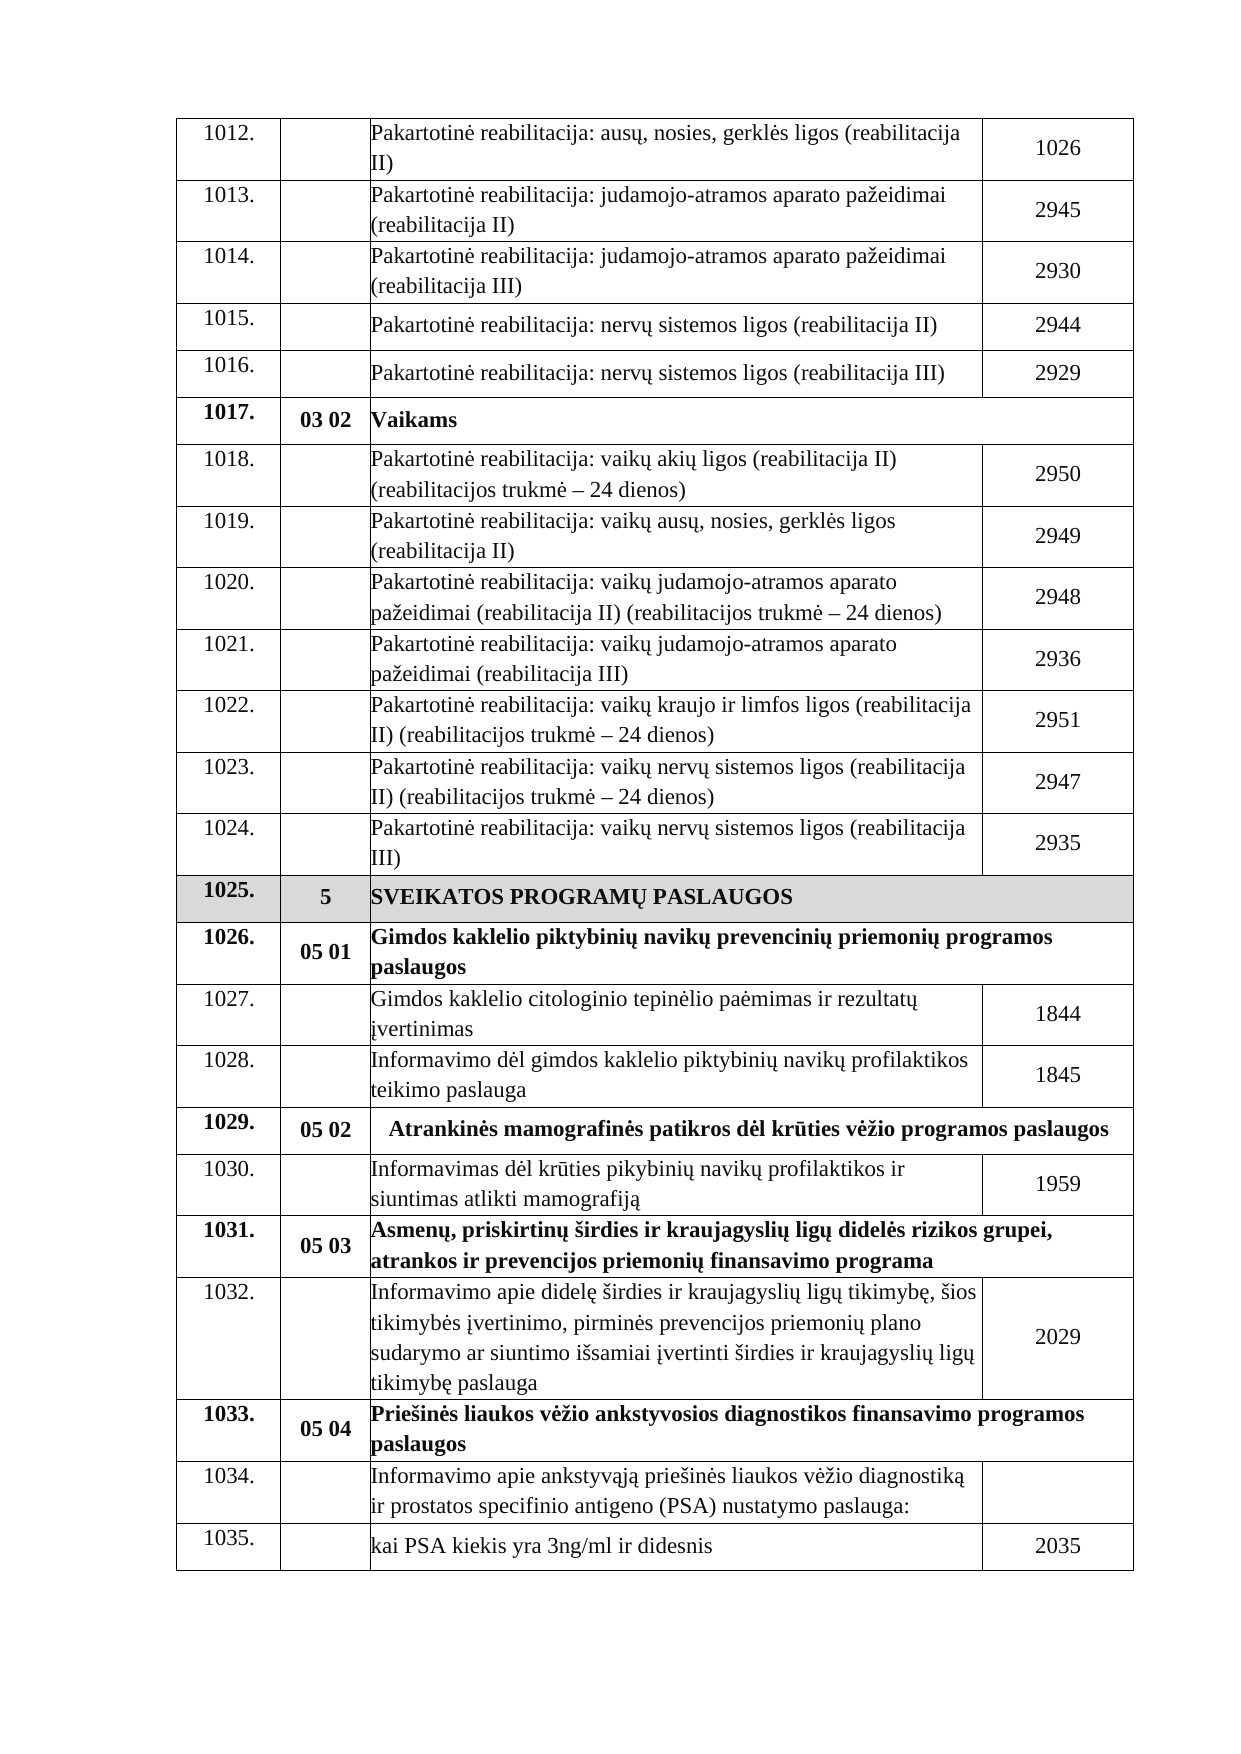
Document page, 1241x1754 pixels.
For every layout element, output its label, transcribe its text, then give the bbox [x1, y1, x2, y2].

table_cell [1152, 1461, 1157, 1523]
table_cell [1157, 303, 1161, 350]
table_cell [1134, 875, 1152, 922]
table_cell [281, 351, 370, 397]
table_cell 2936 [983, 630, 1133, 690]
table_cell [1152, 690, 1157, 752]
table_cell [1134, 1107, 1152, 1154]
table_cell [1134, 118, 1152, 179]
table_cell 1016. [177, 351, 280, 397]
table_cell [1134, 180, 1152, 241]
table_cell [1157, 690, 1161, 752]
table_cell [1179, 1154, 1240, 1215]
table_cell [1179, 1107, 1240, 1154]
table_cell [1179, 303, 1240, 350]
table_cell Pakartotinė reabilitacija: ausų, nosies, gerklės ligos (reabilitacija II) [371, 119, 982, 179]
table_cell [281, 985, 370, 1045]
table_cell 5 [281, 876, 370, 922]
table_cell 2930 [983, 242, 1133, 302]
table_cell [1157, 752, 1161, 813]
table_cell 1845 [983, 1046, 1133, 1107]
table_cell 05 02 [281, 1108, 370, 1154]
table_cell [1157, 506, 1161, 567]
table_cell [1179, 1045, 1240, 1107]
table_cell Pakartotinė reabilitacija: vaikų nervų sistemos ligos (reabilitacija II) (reabilitacijos trukmė – 24 dienos) [371, 753, 982, 813]
table_cell [1152, 180, 1157, 241]
table_cell [1179, 444, 1240, 506]
table_cell Asmenų, priskirtinų širdies ir kraujagyslių ligų didelės rizikos grupei, atrankos ir prevencijos priemonių finansavimo programa [371, 1216, 1133, 1277]
table_cell [1161, 1107, 1178, 1154]
table_cell 1034. [177, 1462, 280, 1523]
table_cell Informavimo dėl gimdos kaklelio piktybinių navikų profilaktikos teikimo paslauga [371, 1046, 982, 1107]
table_cell [1152, 629, 1157, 690]
table_cell [281, 181, 370, 241]
table_cell 1035. [177, 1524, 280, 1570]
table_cell [1157, 118, 1161, 179]
table_cell [1179, 875, 1240, 922]
table_cell [1161, 303, 1178, 350]
table_cell 1019. [177, 507, 280, 567]
table_cell [1179, 397, 1240, 444]
table_cell 2947 [983, 753, 1133, 813]
table_cell [281, 753, 370, 813]
table_cell 05 03 [281, 1216, 370, 1277]
table_cell 1027. [177, 985, 280, 1045]
table_cell [281, 1462, 370, 1523]
table_cell [1179, 690, 1240, 752]
table_cell [1161, 350, 1178, 397]
table_cell [1157, 1277, 1161, 1399]
table_cell [1157, 922, 1161, 984]
table_cell Pakartotinė reabilitacija: judamojo-atramos aparato pažeidimai (reabilitacija III) [371, 242, 982, 302]
table_cell [1157, 1045, 1161, 1107]
table_cell SVEIKATOS PROGRAMŲ PASLAUGOS [371, 876, 1133, 922]
table_cell 1020. [177, 568, 280, 629]
table_cell 2944 [983, 304, 1133, 350]
table_cell [1134, 303, 1152, 350]
table_cell [281, 119, 370, 179]
table_cell [281, 445, 370, 506]
table_cell [281, 304, 370, 350]
table_cell [1157, 350, 1161, 397]
table_cell 1030. [177, 1155, 280, 1215]
table_cell [281, 814, 370, 874]
table_cell [1157, 397, 1161, 444]
table_cell [1179, 1399, 1240, 1461]
table_cell 1012. [177, 119, 280, 179]
table_cell 1017. [177, 398, 280, 444]
table_cell [1152, 875, 1157, 922]
table_cell 2949 [983, 507, 1133, 567]
table_cell Vaikams [371, 398, 1133, 444]
table_cell Pakartotinė reabilitacija: vaikų kraujo ir limfos ligos (reabilitacija II) (reabilitacijos trukmė – 24 dienos) [371, 691, 982, 752]
table_cell 1025. [177, 876, 280, 922]
table_cell [1179, 350, 1240, 397]
table_cell [1179, 118, 1240, 179]
table_cell [1134, 922, 1152, 984]
table_cell Pakartotinė reabilitacija: vaikų judamojo-atramos aparato pažeidimai (reabilitacija II) (reabilitacijos trukmė – 24 dienos) [371, 568, 982, 629]
table_cell Gimdos kaklelio citologinio tepinėlio paėmimas ir rezultatų įvertinimas [371, 985, 982, 1045]
table_cell [1179, 506, 1240, 567]
table_cell [1152, 350, 1157, 397]
table_cell Pakartotinė reabilitacija: vaikų judamojo-atramos aparato pažeidimai (reabilitacija III) [371, 630, 982, 690]
table_cell [1179, 567, 1240, 629]
table_cell 05 04 [281, 1400, 370, 1461]
table_cell [281, 1278, 370, 1399]
table_cell [1157, 984, 1161, 1045]
table_cell [1134, 567, 1152, 629]
table_cell [281, 568, 370, 629]
table_cell [1179, 922, 1240, 984]
table_cell 2929 [983, 351, 1133, 397]
table_cell [1152, 922, 1157, 984]
table_cell [1152, 1399, 1157, 1461]
table_cell [1134, 1461, 1152, 1523]
table_cell [1161, 875, 1178, 922]
table_cell 2945 [983, 181, 1133, 241]
table_cell 1844 [983, 985, 1133, 1045]
table_cell [281, 1046, 370, 1107]
table_cell [1134, 1045, 1152, 1107]
table_cell Informavimo apie ankstyvąją priešinės liaukos vėžio diagnostiką ir prostatos specifinio antigeno (PSA) nustatymo paslauga: [371, 1462, 982, 1523]
table_cell [1152, 1045, 1157, 1107]
table_cell 2035 [983, 1524, 1133, 1570]
table_cell 05 01 [281, 923, 370, 984]
table_cell [1152, 397, 1157, 444]
table_cell [1179, 1523, 1240, 1570]
table_cell [1152, 1215, 1157, 1277]
table_cell [1161, 629, 1178, 690]
table_cell [1161, 922, 1178, 984]
table_cell [1161, 397, 1178, 444]
table_cell [1157, 180, 1161, 241]
table_cell 2935 [983, 814, 1133, 874]
table_cell [1152, 241, 1157, 302]
table_cell [1161, 1399, 1178, 1461]
table_cell 1032. [177, 1278, 280, 1399]
table_cell [281, 630, 370, 690]
table_cell [1161, 1523, 1178, 1570]
table_cell [1134, 752, 1152, 813]
table_cell [1161, 1215, 1178, 1277]
table_cell [1134, 241, 1152, 302]
table_cell Pakartotinė reabilitacija: vaikų ausų, nosies, gerklės ligos (reabilitacija II) [371, 507, 982, 567]
table_cell Pakartotinė reabilitacija: nervų sistemos ligos (reabilitacija III) [371, 351, 982, 397]
table_cell [1157, 241, 1161, 302]
table_cell [1161, 1045, 1178, 1107]
table_cell 2951 [983, 691, 1133, 752]
table_cell Priešinės liaukos vėžio ankstyvosios diagnostikos finansavimo programos paslaugos [371, 1400, 1133, 1461]
table_cell Gimdos kaklelio piktybinių navikų prevencinių priemonių programos paslaugos [371, 923, 1133, 984]
table_cell [1134, 1523, 1152, 1570]
table_cell [281, 1524, 370, 1570]
table_cell [1161, 1277, 1178, 1399]
table_cell [1179, 1461, 1240, 1523]
table_cell Pakartotinė reabilitacija: vaikų nervų sistemos ligos (reabilitacija III) [371, 814, 982, 874]
table_cell 1018. [177, 445, 280, 506]
table_cell 1028. [177, 1046, 280, 1107]
table_cell 1015. [177, 304, 280, 350]
table_cell [281, 1155, 370, 1215]
table_cell [1152, 444, 1157, 506]
table_cell 1959 [983, 1155, 1133, 1215]
table_cell [1179, 241, 1240, 302]
table_cell [1157, 1215, 1161, 1277]
table_cell [1152, 303, 1157, 350]
table_cell [1161, 444, 1178, 506]
table_cell [1134, 1154, 1152, 1215]
table_cell [1157, 1399, 1161, 1461]
table_cell kai PSA kiekis yra 3ng/ml ir didesnis [371, 1524, 982, 1570]
table_cell [1134, 350, 1152, 397]
table_cell 1026 [983, 119, 1133, 179]
table_cell Informavimas dėl krūties pikybinių navikų profilaktikos ir siuntimas atlikti mamografiją [371, 1155, 982, 1215]
table_cell [1152, 567, 1157, 629]
table_cell [1161, 567, 1178, 629]
table_cell 1024. [177, 814, 280, 874]
table_cell [1134, 813, 1152, 874]
table_cell Pakartotinė reabilitacija: nervų sistemos ligos (reabilitacija II) [371, 304, 982, 350]
table_cell [1134, 444, 1152, 506]
table_cell [1161, 118, 1178, 179]
table_cell Pakartotinė reabilitacija: judamojo-atramos aparato pažeidimai (reabilitacija II) [371, 181, 982, 241]
table_cell 1014. [177, 242, 280, 302]
table_cell [1157, 567, 1161, 629]
table_cell Informavimo apie didelę širdies ir kraujagyslių ligų tikimybę, šios tikimybės įvertinimo, pirminės prevencijos priemonių plano sudarymo ar siuntimo išsamiai įvertinti širdies ir kraujagyslių ligų tikimybę paslauga [371, 1278, 982, 1399]
table_cell [1179, 1215, 1240, 1277]
table_cell [1152, 1277, 1157, 1399]
table_cell 1022. [177, 691, 280, 752]
table_cell [1157, 1523, 1161, 1570]
table_cell [1134, 1277, 1152, 1399]
table_cell [1152, 1523, 1157, 1570]
table_cell [1157, 1154, 1161, 1215]
table_cell 1021. [177, 630, 280, 690]
table_cell 2948 [983, 568, 1133, 629]
table_cell [1152, 752, 1157, 813]
table_cell [1152, 1154, 1157, 1215]
table_cell 1023. [177, 753, 280, 813]
table_cell 1013. [177, 181, 280, 241]
table_cell [1161, 984, 1178, 1045]
table_cell [1179, 180, 1240, 241]
table_cell [1134, 506, 1152, 567]
table_cell [1161, 690, 1178, 752]
table_cell [1179, 629, 1240, 690]
table_cell [281, 242, 370, 302]
table_cell [1134, 629, 1152, 690]
table_cell [1157, 1107, 1161, 1154]
table_cell 2950 [983, 445, 1133, 506]
table_cell [1179, 813, 1240, 874]
table_cell [1152, 984, 1157, 1045]
table_cell [983, 1462, 1133, 1523]
table_cell 1033. [177, 1400, 280, 1461]
table_cell [1134, 397, 1152, 444]
table_cell [1161, 241, 1178, 302]
table_cell 03 02 [281, 398, 370, 444]
table_cell [1157, 444, 1161, 506]
table_cell [1157, 875, 1161, 922]
table_cell [1179, 984, 1240, 1045]
table_cell [1179, 1277, 1240, 1399]
table_cell 1026. [177, 923, 280, 984]
table_cell Pakartotinė reabilitacija: vaikų akių ligos (reabilitacija II) (reabilitacijos trukmė – 24 dienos) [371, 445, 982, 506]
table_cell [1152, 1107, 1157, 1154]
table_cell [281, 691, 370, 752]
table_cell [1161, 1461, 1178, 1523]
table_cell [1161, 1154, 1178, 1215]
table_cell [1152, 506, 1157, 567]
table_cell [1161, 752, 1178, 813]
table_cell 1031. [177, 1216, 280, 1277]
table_cell [1134, 1215, 1152, 1277]
table_cell [1161, 813, 1178, 874]
table_cell [1157, 629, 1161, 690]
table_cell [1179, 752, 1240, 813]
table_cell [1134, 1399, 1152, 1461]
table_cell [1157, 813, 1161, 874]
table_cell [281, 507, 370, 567]
table_cell 1029. [177, 1108, 280, 1154]
table_cell [1134, 984, 1152, 1045]
table_cell [1152, 118, 1157, 179]
table_cell [1152, 813, 1157, 874]
table_cell [1161, 506, 1178, 567]
table_cell Atrankinės mamografinės patikros dėl krūties vėžio programos paslaugos [371, 1108, 1133, 1154]
table_cell [1161, 180, 1178, 241]
table_cell 2029 [983, 1278, 1133, 1399]
table_cell [1157, 1461, 1161, 1523]
table_cell [1134, 690, 1152, 752]
